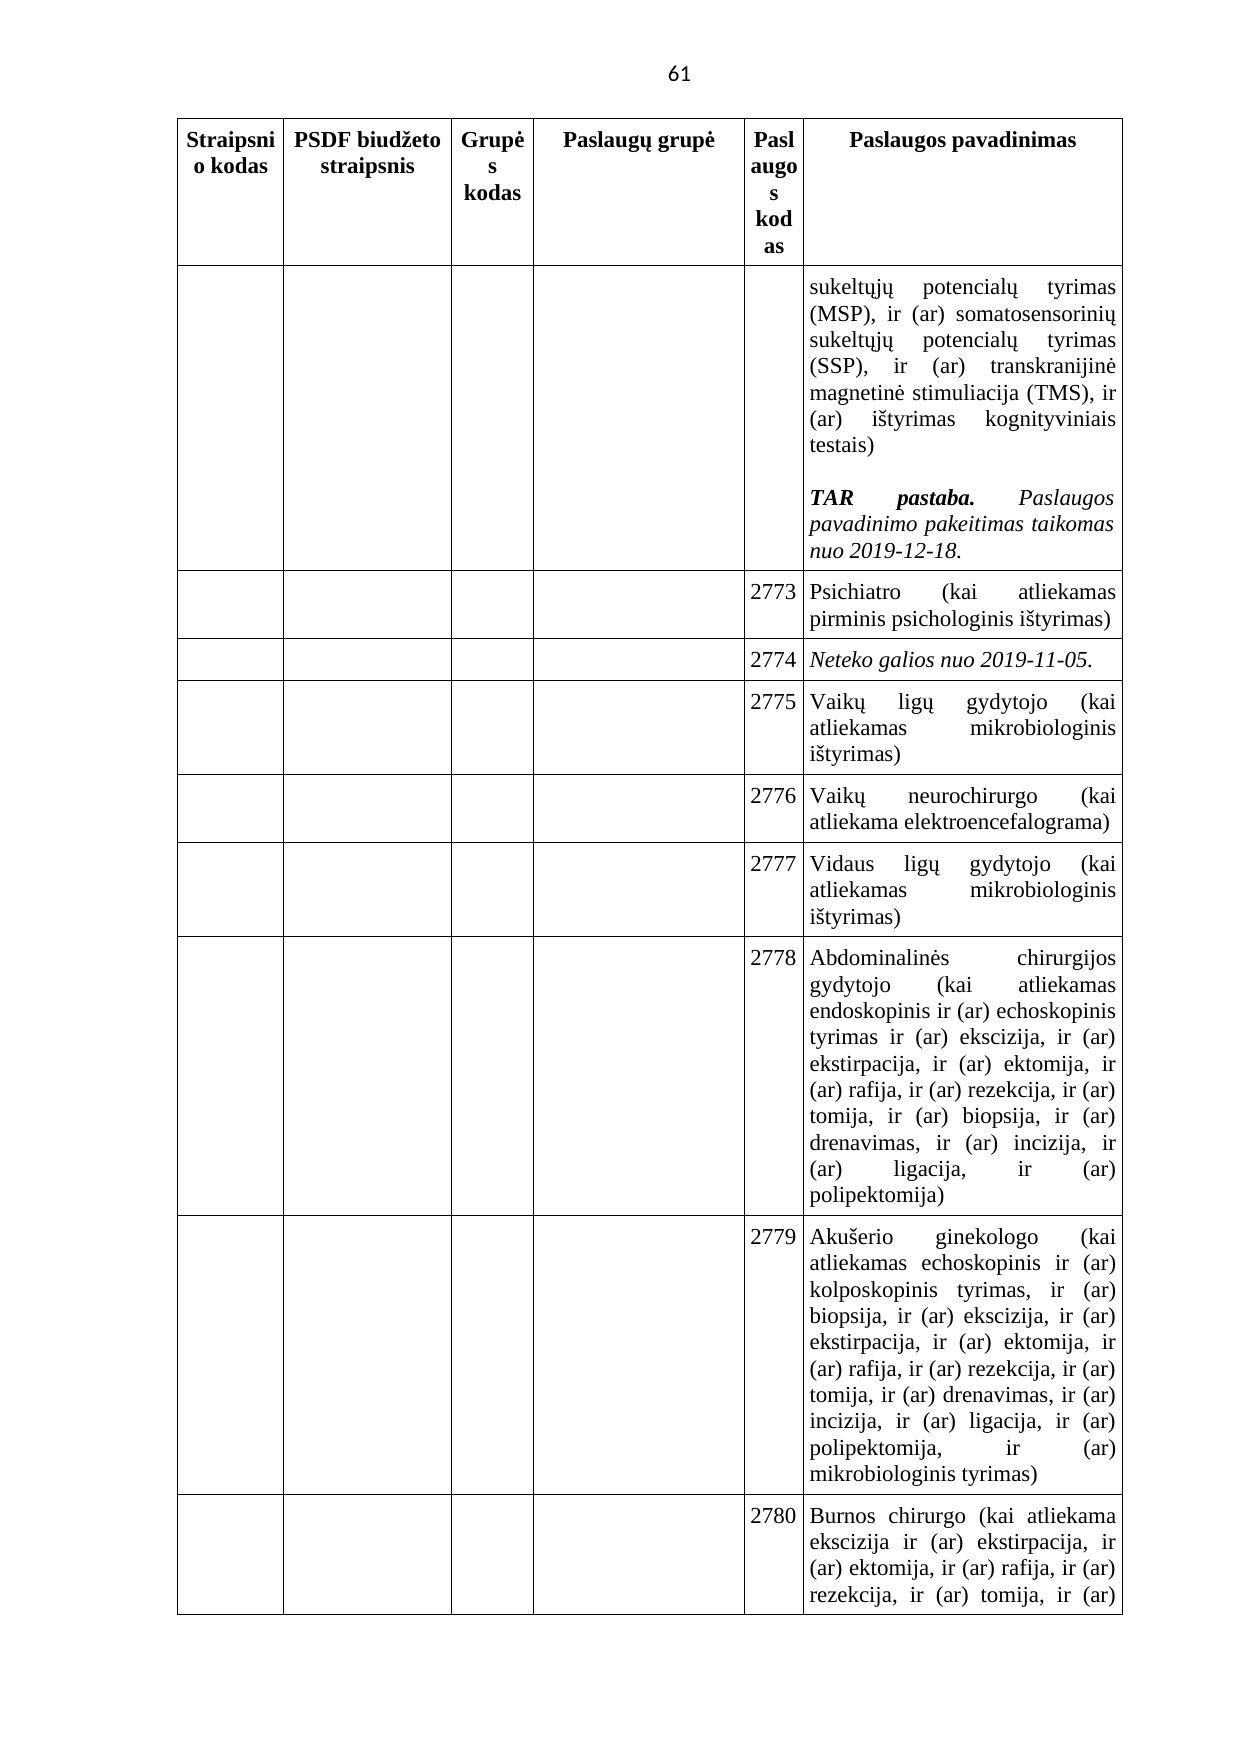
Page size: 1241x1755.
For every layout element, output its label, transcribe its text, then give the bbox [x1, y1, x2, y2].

table_cell [284, 1495, 451, 1614]
table_cell [452, 639, 533, 680]
table_cell [284, 775, 451, 842]
table_cell [534, 843, 744, 936]
table_header Paslaugos kodas [745, 119, 803, 265]
table_cell [178, 843, 283, 936]
table_cell [534, 266, 744, 570]
table_cell [534, 937, 744, 1215]
table_cell [284, 681, 451, 774]
table_cell [178, 1495, 283, 1614]
table_cell [284, 843, 451, 936]
table_cell [452, 1216, 533, 1494]
table_cell [284, 266, 451, 570]
table_cell [178, 775, 283, 842]
table_cell [534, 1216, 744, 1494]
table_cell 2779 [745, 1216, 803, 1494]
table_header Paslaugos pavadinimas [804, 119, 1122, 265]
table_cell Akušerio ginekologo (kai atliekamas echoskopinis ir (ar) kolposkopinis tyrimas, ir (ar) biopsija, ir (ar) ekscizija, ir (ar) ekstirpacija, ir (ar) ektomija, ir (ar) rafija, ir (ar) rezekcija, ir (ar) tomija, ir (ar) drenavimas, ir (ar) incizija, ir (ar) ligacija, ir (ar) polipektomija, ir (ar) mikrobiologinis tyrimas) [804, 1216, 1122, 1494]
table_cell [178, 571, 283, 638]
table_cell [534, 775, 744, 842]
table_cell 2774 [745, 639, 803, 680]
table_cell [534, 681, 744, 774]
table_cell Vaikų ligų gydytojo (kai atliekamas mikrobiologinis ištyrimas) [804, 681, 1122, 774]
table_cell [534, 1495, 744, 1614]
table_cell Neteko galios nuo 2019-11-05. [804, 639, 1122, 680]
table_cell [452, 843, 533, 936]
table_cell Psichiatro (kai atliekamas pirminis psichologinis ištyrimas) [804, 571, 1122, 638]
table_cell [534, 571, 744, 638]
table_cell [745, 266, 803, 570]
table_cell 2780 [745, 1495, 803, 1614]
table_cell [452, 571, 533, 638]
table_header PSDF biudžeto straipsnis [284, 119, 451, 265]
table_cell [284, 937, 451, 1215]
table_cell 2778 [745, 937, 803, 1215]
table_cell [178, 266, 283, 570]
table_cell [178, 1216, 283, 1494]
table_cell 2773 [745, 571, 803, 638]
table_cell [178, 937, 283, 1215]
table_cell 2776 [745, 775, 803, 842]
table_cell [284, 639, 451, 680]
table_cell [452, 937, 533, 1215]
table_cell 2777 [745, 843, 803, 936]
table_cell [534, 639, 744, 680]
table_cell [452, 775, 533, 842]
table_cell Vidaus ligų gydytojo (kai atliekamas mikrobiologinis ištyrimas) [804, 843, 1122, 936]
table_header Paslaugų grupė [534, 119, 744, 265]
table_header Straipsnio kodas [178, 119, 283, 265]
table_cell [452, 266, 533, 570]
table_cell Burnos chirurgo (kai atliekama ekscizija ir (ar) ekstirpacija, ir (ar) ektomija, ir (ar) rafija, ir (ar) rezekcija, ir (ar) tomija, ir (ar) [804, 1495, 1122, 1614]
table_cell [178, 681, 283, 774]
table_cell [178, 639, 283, 680]
table_cell Vaikų neurochirurgo (kai atliekama elektroencefalograma) [804, 775, 1122, 842]
table_cell [452, 1495, 533, 1614]
table_cell [284, 1216, 451, 1494]
table_cell [284, 571, 451, 638]
table_cell [452, 681, 533, 774]
table_cell 2775 [745, 681, 803, 774]
table_header Grupės kodas [452, 119, 533, 265]
table_cell sukeltųjų potencialų tyrimas (MSP), ir (ar) somatosensorinių sukeltųjų potencialų tyrimas (SSP), ir (ar) transkranijinė magnetinė stimuliacija (TMS), ir (ar) ištyrimas kognityviniais testais) TAR pastaba. Paslaugos pavadinimo pakeitimas taikomas nuo 2019-12-18. [804, 266, 1122, 570]
table_cell Abdominalinės chirurgijos gydytojo (kai atliekamas endoskopinis ir (ar) echoskopinis tyrimas ir (ar) ekscizija, ir (ar) ekstirpacija, ir (ar) ektomija, ir (ar) rafija, ir (ar) rezekcija, ir (ar) tomija, ir (ar) biopsija, ir (ar) drenavimas, ir (ar) incizija, ir (ar) ligacija, ir (ar) polipektomija) [804, 937, 1122, 1215]
